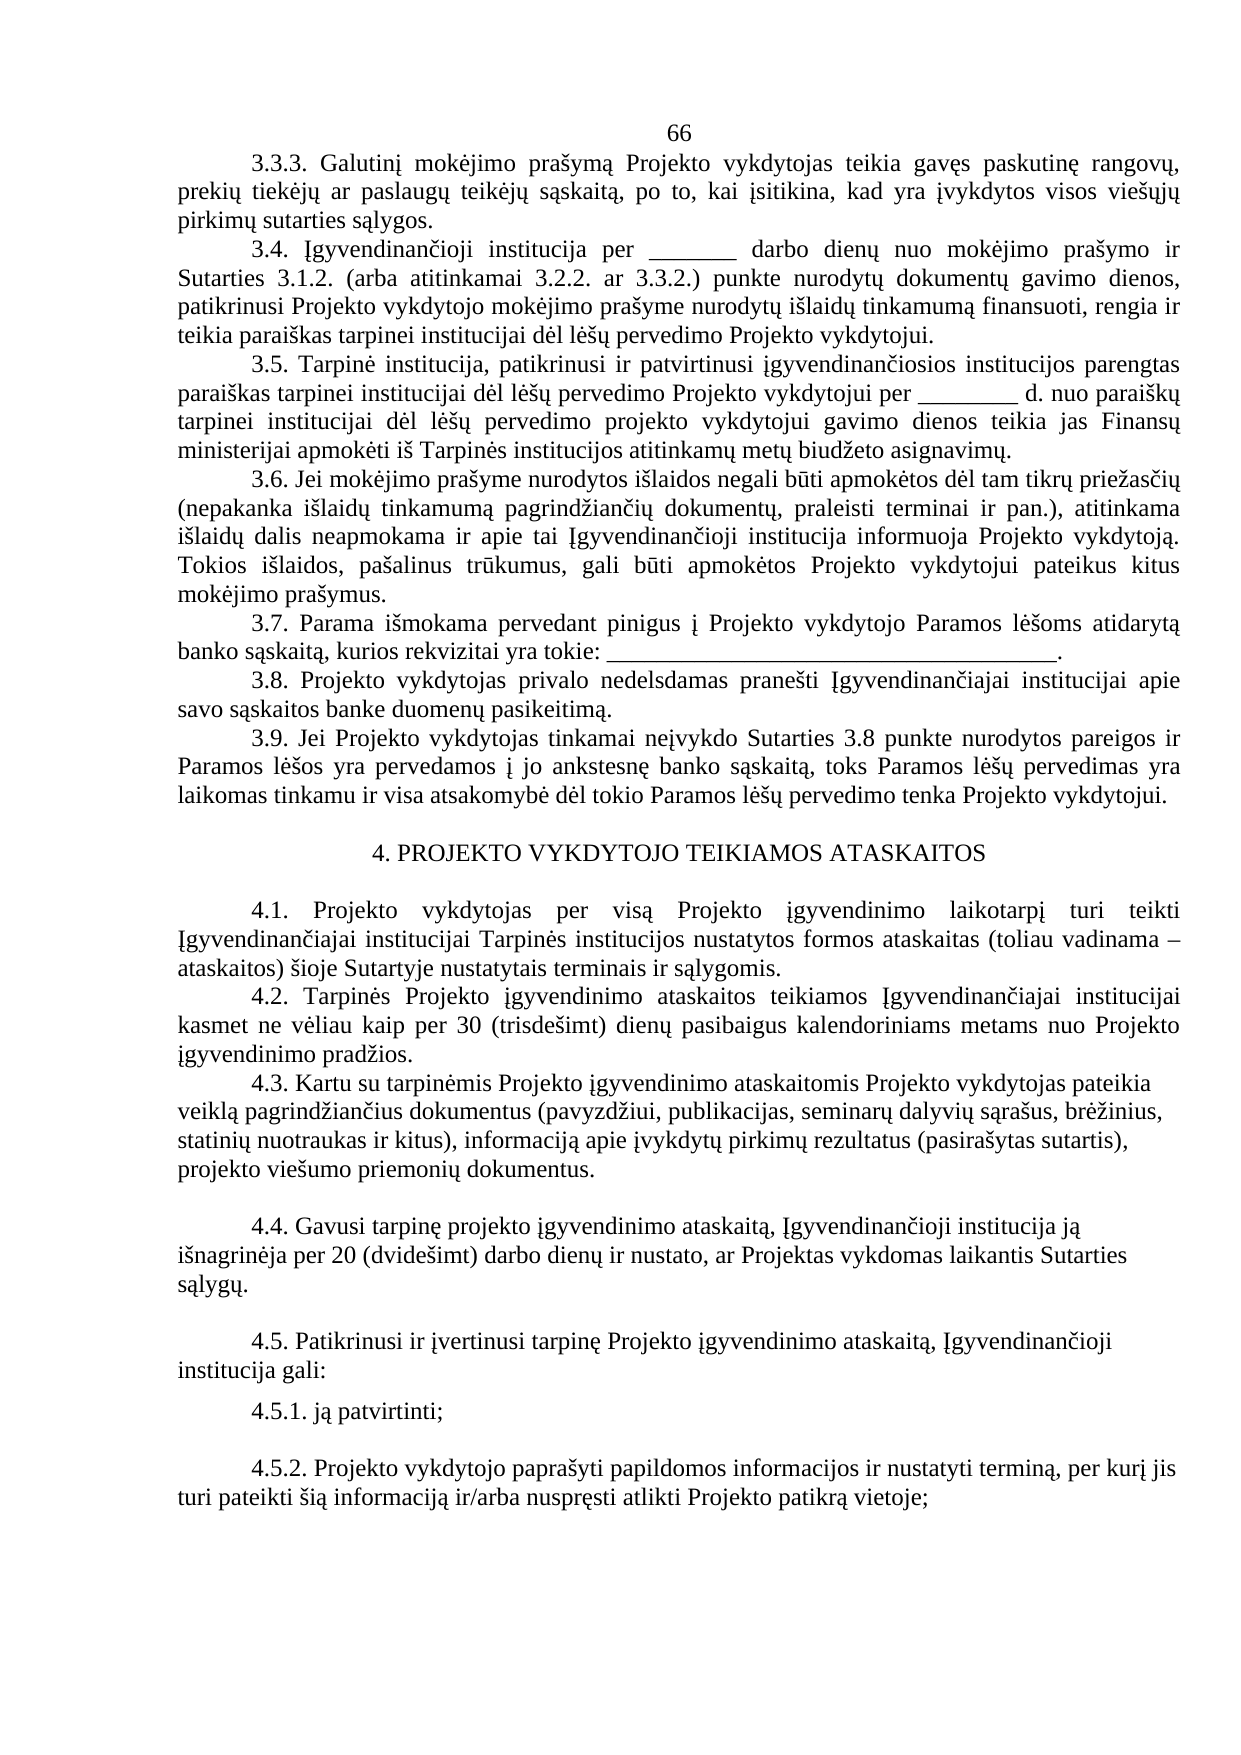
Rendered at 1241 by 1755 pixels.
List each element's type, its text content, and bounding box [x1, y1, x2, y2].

text 3.3.3. Galutinį mokėjimo prašymą Projekto vykdytojas teikia gavęs paskutinę rangovų, prekių tiekėjų ar paslaugų teikėjų sąskaitą, po to, kai įsitikina, kad yra įvykdytos visos viešųjų pirkimų sutarties sąlygos. [177, 148, 1181, 234]
text 3.8. Projekto vykdytojas privalo nedelsdamas pranešti Įgyvendinančiajai institucijai apie savo sąskaitos banke duomenų pasikeitimą. [177, 665, 1181, 723]
text 4.3. Kartu su tarpinėmis Projekto įgyvendinimo ataskaitomis Projekto vykdytojas pateikia veiklą pagrindžiančius dokumentus (pavyzdžiui, publikacijas, seminarų dalyvių sąrašus, brėžinius, statinių nuotraukas ir kitus), informaciją apie įvykdytų pirkimų rezultatus (pasirašytas sutartis), projekto viešumo priemonių dokumentus. [177, 1068, 1181, 1183]
text 4.5.1. ją patvirtinti; [177, 1396, 1181, 1424]
text 4.4. Gavusi tarpinę projekto įgyvendinimo ataskaitą, Įgyvendinančioji institucija ją išnagrinėja per 20 (dvidešimt) darbo dienų ir nustato, ar Projektas vykdomas laikantis Sutarties sąlygų. [177, 1211, 1181, 1298]
text 3.7. Parama išmokama pervedant pinigus į Projekto vykdytojo Paramos lėšoms atidarytą banko sąskaitą, kurios rekvizitai yra tokie: ____________________________________. [177, 608, 1181, 665]
text 3.9. Jei Projekto vykdytojas tinkamai neįvykdo Sutarties 3.8 punkte nurodytos pareigos ir Paramos lėšos yra pervedamos į jo ankstesnę banko sąskaitą, toks Paramos lėšų pervedimas yra laikomas tinkamu ir visa atsakomybė dėl tokio Paramos lėšų pervedimo tenka Projekto vykdytojui. [177, 723, 1181, 809]
text 4.5. Patikrinusi ir įvertinusi tarpinę Projekto įgyvendinimo ataskaitą, Įgyvendinančioji institucija gali: [177, 1326, 1181, 1384]
text 4.5.2. Projekto vykdytojo paprašyti papildomos informacijos ir nustatyti terminą, per kurį jis turi pateikti šią informaciją ir/arba nuspręsti atlikti Projekto patikrą vietoje; [177, 1453, 1181, 1511]
text 4.1. Projekto vykdytojas per visą Projekto įgyvendinimo laikotarpį turi teikti Įgyvendinančiajai institucijai Tarpinės institucijos nustatytos formos ataskaitas (toliau vadinama – ataskaitos) šioje Sutartyje nustatytais terminais ir sąlygomis. [177, 895, 1181, 981]
text 3.5. Tarpinė institucija, patikrinusi ir patvirtinusi įgyvendinančiosios institucijos parengtas paraiškas tarpinei institucijai dėl lėšų pervedimo Projekto vykdytojui per ________ d. nuo paraiškų tarpinei institucijai dėl lėšų pervedimo projekto vykdytojui gavimo dienos teikia jas Finansų ministerijai apmokėti iš Tarpinės institucijos atitinkamų metų biudžeto asignavimų. [177, 349, 1181, 464]
text 4. PROJEKTO VYKDYTOJO TEIKIAMOS ATASKAITOS [177, 838, 1181, 866]
text 3.4. Įgyvendinančioji institucija per _______ darbo dienų nuo mokėjimo prašymo ir Sutarties 3.1.2. (arba atitinkamai 3.2.2. ar 3.3.2.) punkte nurodytų dokumentų gavimo dienos, patikrinusi Projekto vykdytojo mokėjimo prašyme nurodytų išlaidų tinkamumą finansuoti, rengia ir teikia paraiškas tarpinei institucijai dėl lėšų pervedimo Projekto vykdytojui. [177, 234, 1181, 349]
text 4.2. Tarpinės Projekto įgyvendinimo ataskaitos teikiamos Įgyvendinančiajai institucijai kasmet ne vėliau kaip per 30 (trisdešimt) dienų pasibaigus kalendoriniams metams nuo Projekto įgyvendinimo pradžios. [177, 981, 1181, 1068]
text 3.6. Jei mokėjimo prašyme nurodytos išlaidos negali būti apmokėtos dėl tam tikrų priežasčių (nepakanka išlaidų tinkamumą pagrindžiančių dokumentų, praleisti terminai ir pan.), atitinkama išlaidų dalis neapmokama ir apie tai Įgyvendinančioji institucija informuoja Projekto vykdytoją. Tokios išlaidos, pašalinus trūkumus, gali būti apmokėtos Projekto vykdytojui pateikus kitus mokėjimo prašymus. [177, 464, 1181, 608]
